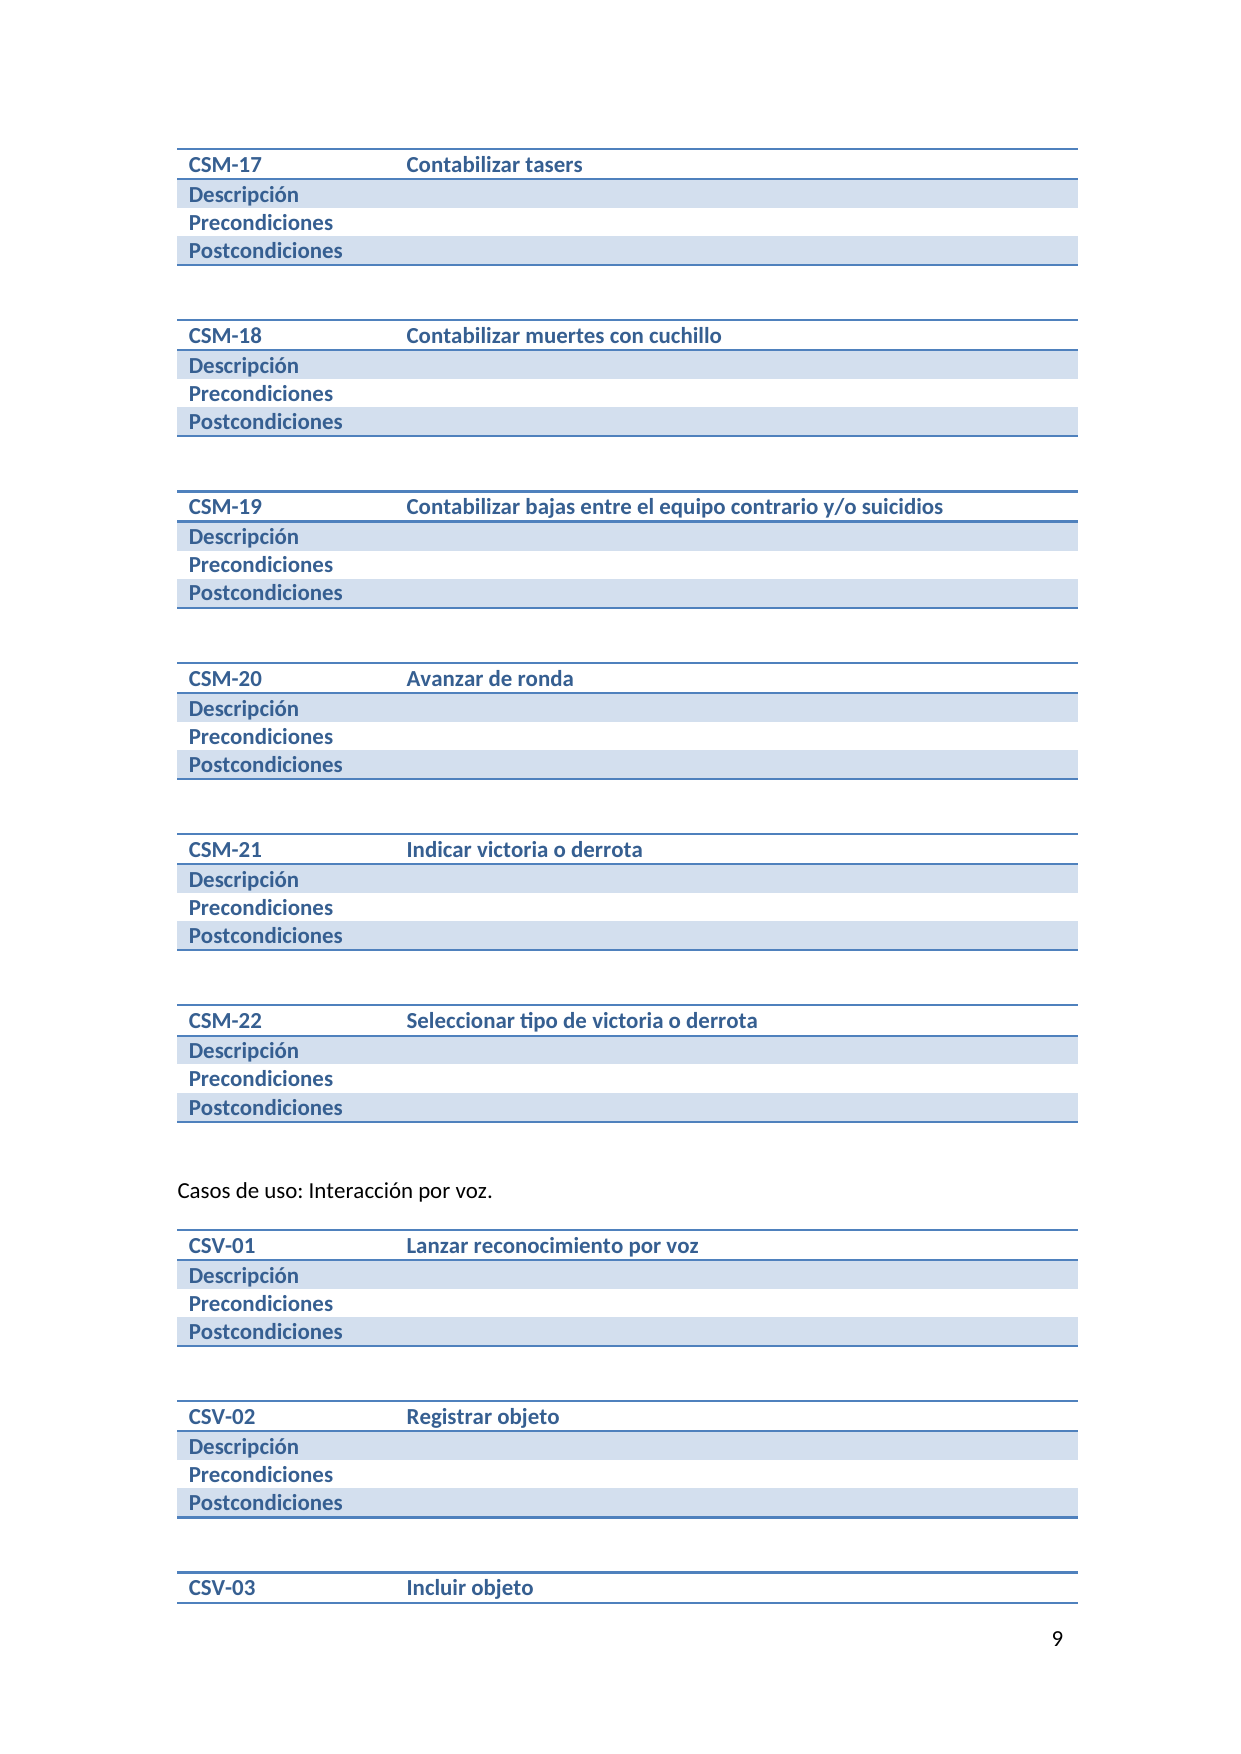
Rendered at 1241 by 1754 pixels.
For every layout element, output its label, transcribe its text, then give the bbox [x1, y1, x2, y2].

table_cell Precondiciones [177, 722, 395, 750]
table_cell Postcondiciones [177, 750, 395, 778]
table_cell [395, 523, 1078, 551]
table_cell [395, 379, 1078, 407]
table_header Contabilizar bajas entre el equipo contrario y/o suicidios [395, 493, 1078, 520]
table_cell Postcondiciones [177, 579, 395, 607]
table_cell [395, 1460, 1078, 1488]
table_header Registrar objeto [395, 1402, 1078, 1430]
table_cell Descripción [177, 1432, 395, 1460]
table_cell [395, 1317, 1078, 1345]
table_header Contabilizar tasers [395, 150, 1078, 178]
table_cell Precondiciones [177, 208, 395, 236]
text Casos de uso: Interacción por voz. [177, 1176, 1063, 1204]
table_header CSM-18 [177, 321, 395, 349]
table_header Incluir objeto [395, 1574, 1078, 1602]
table_cell Descripción [177, 1261, 395, 1289]
table_cell [395, 1065, 1078, 1093]
table_cell [395, 1432, 1078, 1460]
table_header CSM-20 [177, 664, 395, 692]
table_header Avanzar de ronda [395, 664, 1078, 692]
table_header CSV-03 [177, 1574, 395, 1602]
table_header CSM-19 [177, 493, 395, 520]
table_cell [395, 921, 1078, 949]
table_cell Descripción [177, 694, 395, 722]
table_cell Postcondiciones [177, 1093, 395, 1121]
table_cell [395, 407, 1078, 435]
table_cell [395, 1093, 1078, 1121]
table_cell [395, 1289, 1078, 1317]
table_cell [395, 1261, 1078, 1289]
table_header CSV-01 [177, 1231, 395, 1259]
table_cell Precondiciones [177, 893, 395, 921]
table_cell Postcondiciones [177, 236, 395, 264]
table_cell Precondiciones [177, 1460, 395, 1488]
table_cell Postcondiciones [177, 1488, 395, 1516]
table_header CSM-21 [177, 835, 395, 863]
table_cell Postcondiciones [177, 407, 395, 435]
table_cell Descripción [177, 351, 395, 379]
table_cell [395, 865, 1078, 893]
table_cell [395, 551, 1078, 578]
table_cell Precondiciones [177, 551, 395, 578]
table_cell [395, 236, 1078, 264]
table_cell [395, 1488, 1078, 1516]
table_cell [395, 579, 1078, 607]
table_cell [395, 1037, 1078, 1064]
table_header Indicar victoria o derrota [395, 835, 1078, 863]
table_cell [395, 893, 1078, 921]
table_cell Postcondiciones [177, 921, 395, 949]
table_cell [395, 694, 1078, 722]
table_cell [395, 750, 1078, 778]
table_cell [395, 180, 1078, 208]
table_cell [395, 208, 1078, 236]
table_cell Descripción [177, 865, 395, 893]
table_cell Descripción [177, 180, 395, 208]
table_cell Precondiciones [177, 1065, 395, 1093]
table_cell [395, 351, 1078, 379]
table_cell Descripción [177, 523, 395, 551]
table_header Seleccionar tipo de victoria o derrota [395, 1006, 1078, 1034]
table_header Lanzar reconocimiento por voz [395, 1231, 1078, 1259]
table_cell [395, 722, 1078, 750]
table_header CSV-02 [177, 1402, 395, 1430]
table_cell Precondiciones [177, 379, 395, 407]
table_header CSM-17 [177, 150, 395, 178]
table_cell Precondiciones [177, 1289, 395, 1317]
table_cell Descripción [177, 1037, 395, 1064]
table_header CSM-22 [177, 1006, 395, 1034]
table_header Contabilizar muertes con cuchillo [395, 321, 1078, 349]
table_cell Postcondiciones [177, 1317, 395, 1345]
